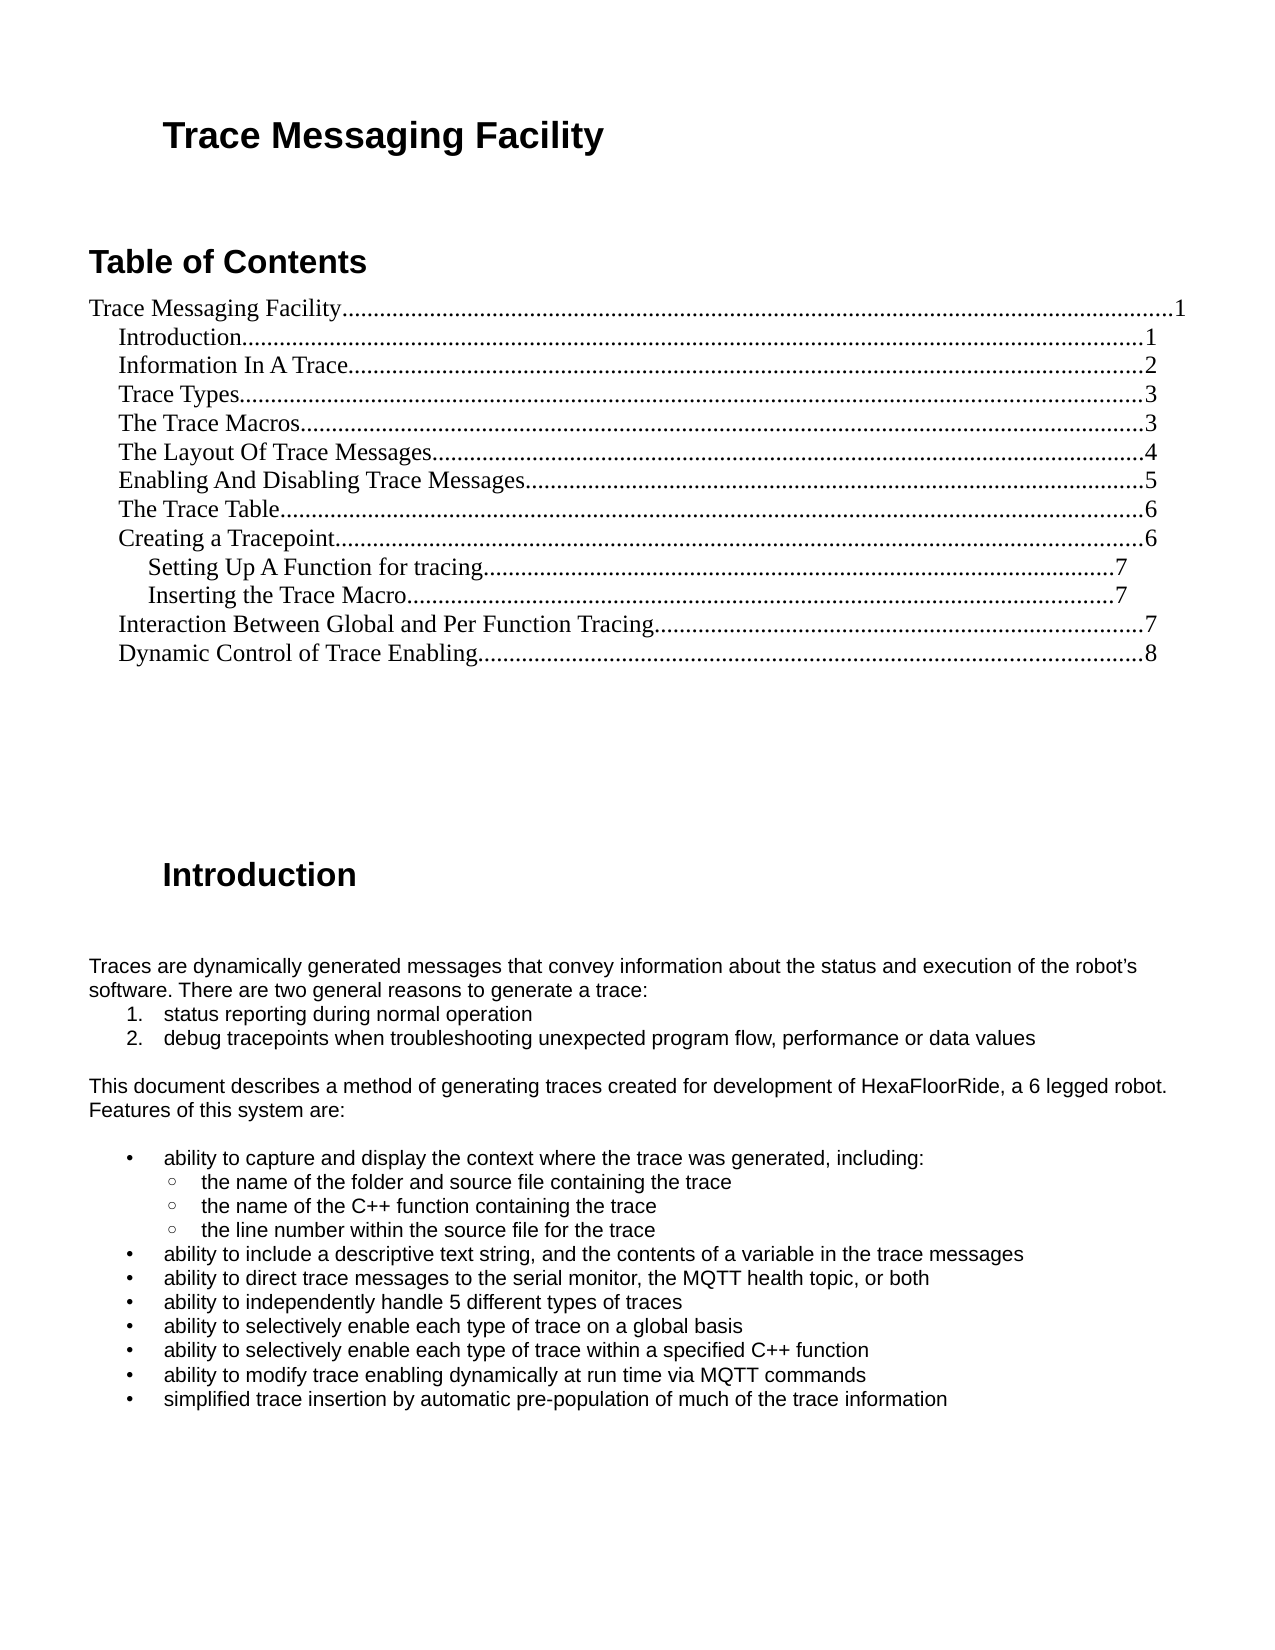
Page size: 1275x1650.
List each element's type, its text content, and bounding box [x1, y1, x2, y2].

list ability to independently handle 5 different types of traces [126, 1290, 1186, 1314]
list the name of the C++ function containing the trace [163, 1194, 1186, 1218]
list debug tracepoints when troubleshooting unexpected program flow, performance or data values [126, 1026, 1186, 1050]
text The Trace Macros 3 [118, 408, 1186, 437]
text Trace Messaging Facility 1 [88, 293, 1186, 322]
text Traces are dynamically generated messages that convey information about the status and execution of the robot’s software. There are two general reasons to generate a trace: [88, 954, 1186, 1002]
list ability to include a descriptive text string, and the contents of a variable in the trace messages [126, 1242, 1186, 1266]
text Introduction 1 [118, 322, 1186, 351]
list ability to capture and display the context where the trace was generated, including: [126, 1146, 1186, 1170]
list ability to direct trace messages to the serial monitor, the MQTT health topic, or both [126, 1266, 1186, 1290]
list the line number within the source file for the trace [163, 1218, 1186, 1242]
text Enabling And Disabling Trace Messages 5 [118, 466, 1186, 494]
text Creating a Tracepoint 6 [118, 523, 1186, 552]
list ability to selectively enable each type of trace within a specified C++ function [126, 1338, 1186, 1362]
subtitle Trace Messaging Facility [88, 113, 1186, 157]
list ability to selectively enable each type of trace on a global basis [126, 1314, 1186, 1338]
text Information In A Trace 2 [118, 351, 1186, 379]
text Dynamic Control of Trace Enabling 8 [118, 638, 1186, 667]
text Setting Up A Function for tracing 7 [148, 552, 1186, 581]
text Inserting the Trace Macro 7 [148, 581, 1186, 609]
text The Layout Of Trace Messages 4 [118, 437, 1186, 466]
list the name of the folder and source file containing the trace [163, 1170, 1186, 1194]
list simplified trace insertion by automatic pre-population of much of the trace information [126, 1386, 1186, 1411]
text Interaction Between Global and Per Function Tracing 7 [118, 609, 1186, 638]
subtitle Table of Contents [88, 242, 1186, 281]
list status reporting during normal operation [126, 1002, 1186, 1026]
subtitle Introduction [88, 855, 1186, 894]
text The Trace Table 6 [118, 494, 1186, 523]
text Trace Types 3 [118, 379, 1186, 408]
list ability to modify trace enabling dynamically at run time via MQTT commands [126, 1362, 1186, 1386]
text This document describes a method of generating traces created for development of HexaFloorRide, a 6 legged robot. Features of this system are: [88, 1074, 1186, 1122]
